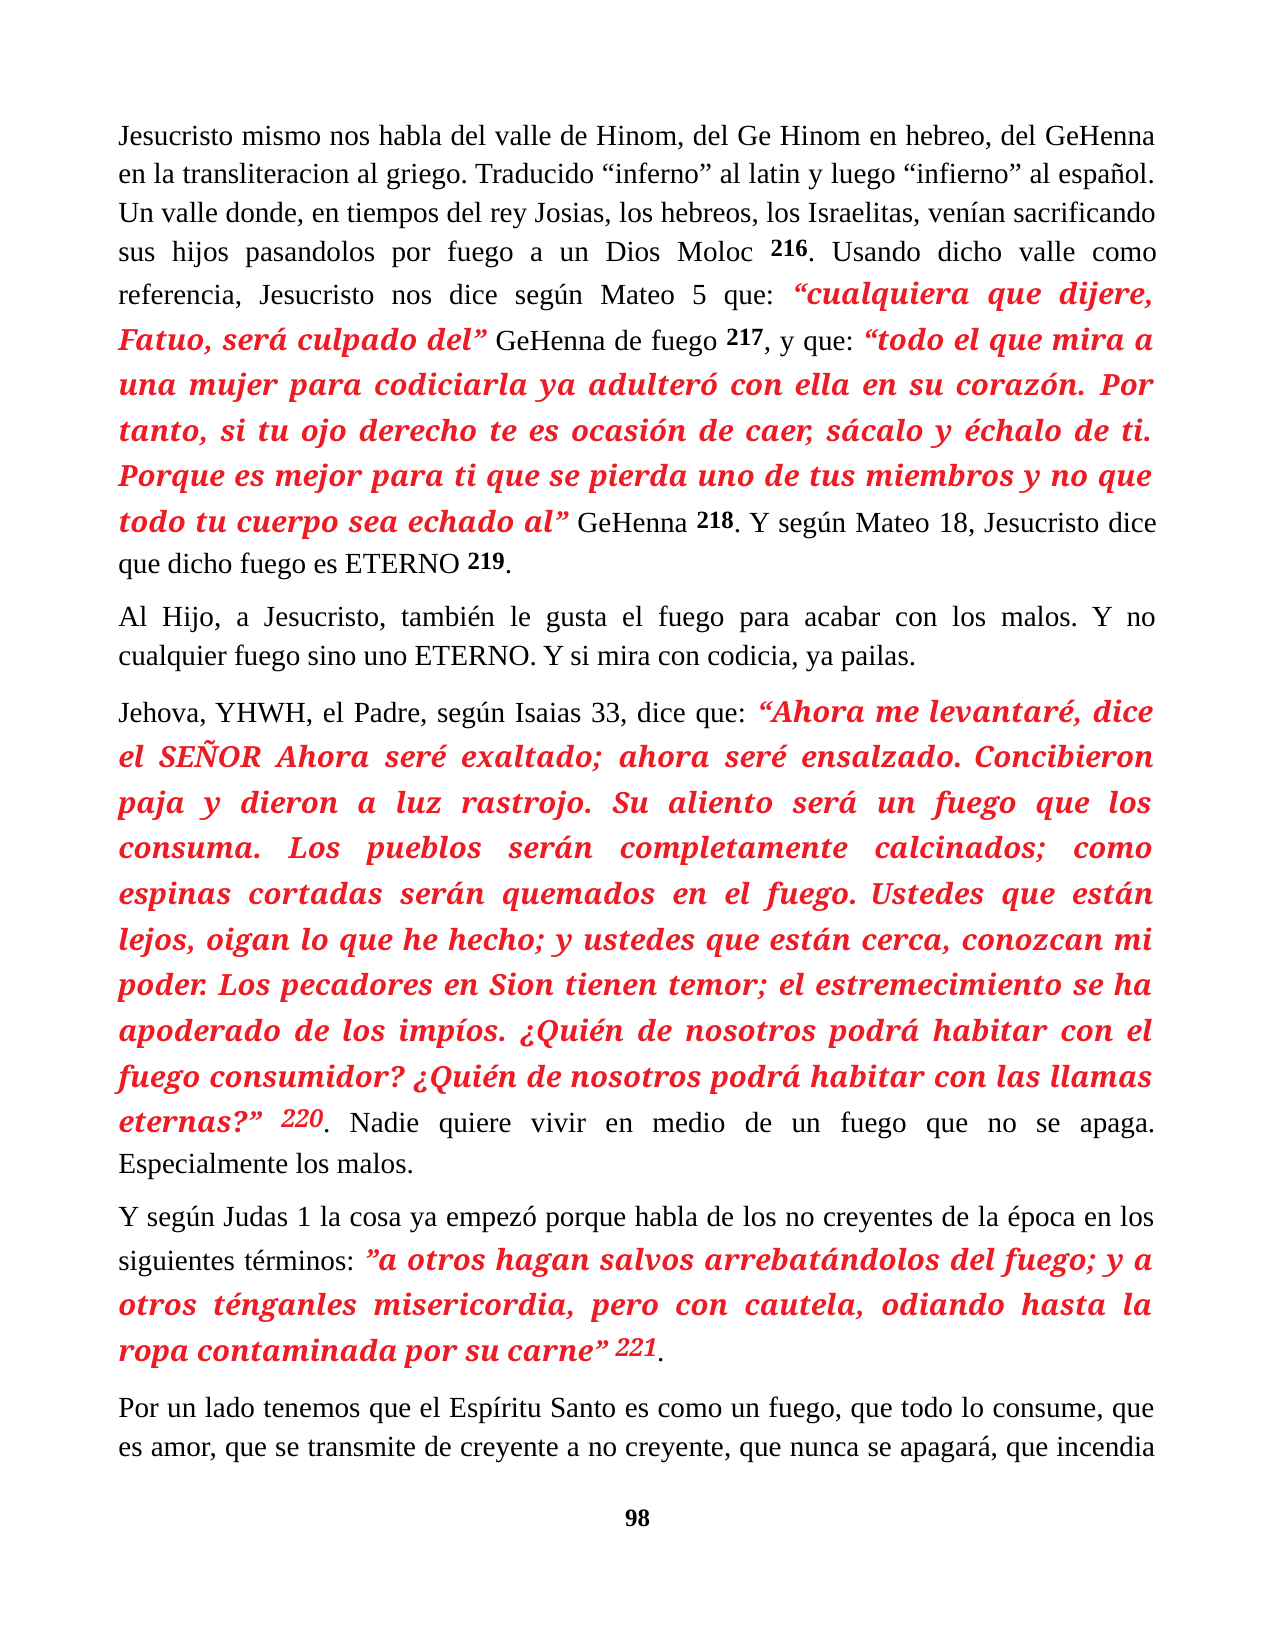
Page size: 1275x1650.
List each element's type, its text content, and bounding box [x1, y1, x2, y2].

text Y según Judas 1 la cosa ya empezó porque habla de los no creyentes de la época en los siguientes términos: ”a otros hagan salvos arrebatándolos del fuego; y a otros ténganles misericordia, pero con cautela, odiando hasta la ropa contaminada por su carne” . [118, 1199, 1157, 1370]
text Jesucristo mismo nos habla del valle de Hinom, del Ge Hinom en hebreo, del GeHenna en la transliteracion al griego. Traducido “inferno” al latin y luego “infierno” al español. Un valle donde, en tiempos del rey Josias, los hebreos, los Israelitas, venían sacrificando sus hijos pasandolos por fuego a un Dios Moloc . Usando dicho valle como referencia, Jesucristo nos dice según Mateo 5 que: “cualquiera que dijere, Fatuo, será culpado del” GeHenna de fuego , y que: “todo el que mira a una mujer para codiciarla ya adulteró con ella en su corazón. Por tanto, si tu ojo derecho te es ocasión de caer, sácalo y échalo de ti. Porque es mejor para ti que se pierda uno de tus miembros y no que todo tu cuerpo sea echado al” GeHenna . Y según Mateo 18, Jesucristo dice que dicho fuego es ETERNO . [118, 118, 1157, 579]
text Jehova, YHWH, el Padre, según Isaias 33, dice que: “Ahora me levantaré, dice el SEÑOR Ahora seré exaltado; ahora seré ensalzado. Concibieron paja y dieron a luz rastrojo. Su aliento será un fuego que los consuma. Los pueblos serán completamente calcinados; como espinas cortadas serán quemados en el fuego. Ustedes que están lejos, oigan lo que he hecho; y ustedes que están cerca, conozcan mi poder. Los pecadores en Sion tienen temor; el estremecimiento se ha apoderado de los impíos. ¿Quién de nosotros podrá habitar con el fuego consumidor? ¿Quién de nosotros podrá habitar con las llamas eternas?” . Nadie quiere vivir en medio de un fuego que no se apaga. Especialmente los malos. [118, 691, 1157, 1180]
text Al Hijo, a Jesucristo, también le gusta el fuego para acabar con los malos. Y no cualquier fuego sino uno ETERNO. Y si mira con codicia, ya pailas. [118, 599, 1157, 671]
text Por un lado tenemos que el Espíritu Santo es como un fuego, que todo lo consume, que es amor, que se transmite de creyente a no creyente, que nunca se apagará, que incendia [118, 1390, 1157, 1462]
